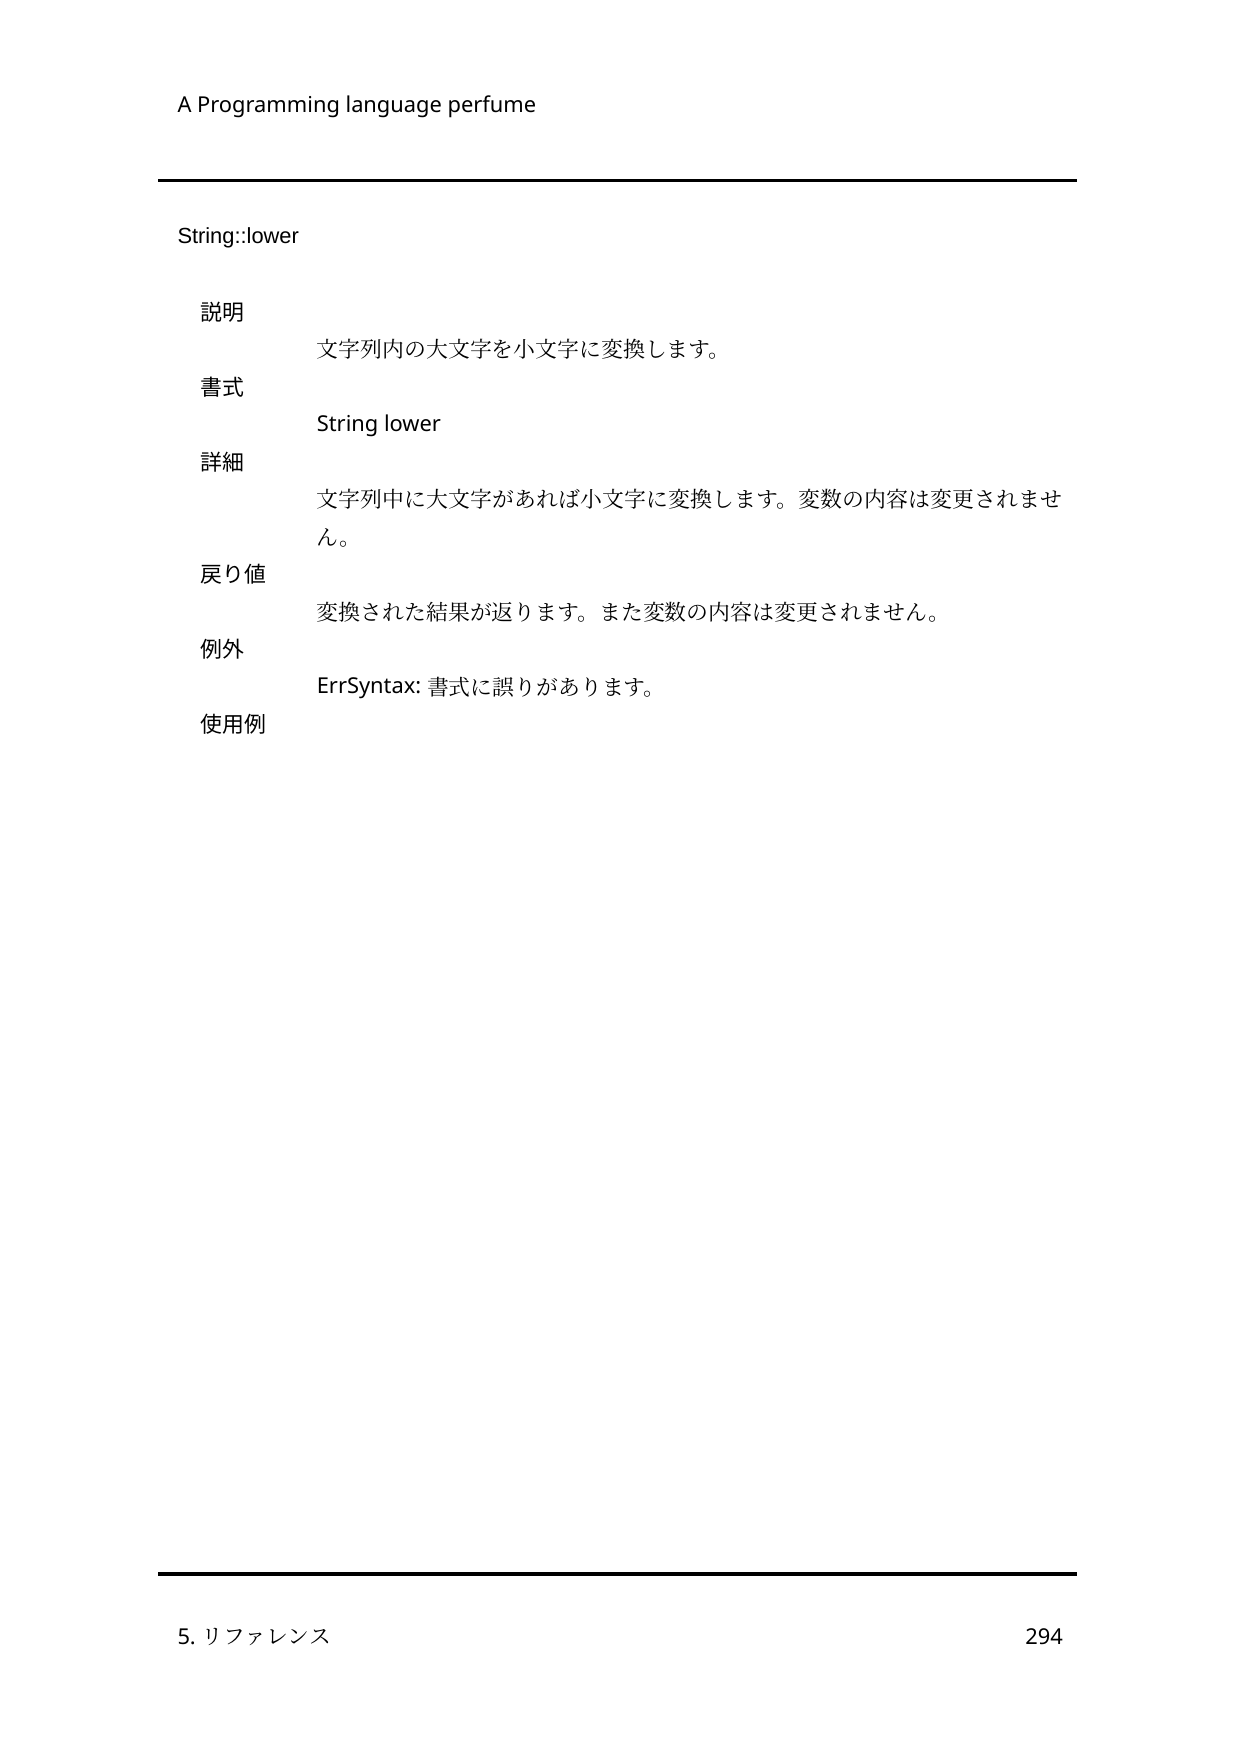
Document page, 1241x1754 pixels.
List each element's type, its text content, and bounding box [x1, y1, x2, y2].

table_cell String lower [317, 367, 1063, 442]
table_cell 文字列中に大文字があれば小文字に変換します。変数の内容は変更されません。 [317, 442, 1063, 554]
subtitle String::lower [177, 217, 1063, 254]
table_cell 例外 [200, 629, 317, 704]
table_cell [317, 704, 1063, 779]
table_cell ErrSyntax: 書式に誤りがあります。 [317, 629, 1063, 704]
table_header 文字列内の大文字を小文字に変換します。 [317, 292, 1063, 367]
table_cell 書式 [200, 367, 317, 442]
table_cell 詳細 [200, 442, 317, 554]
table_header 説明 [200, 292, 317, 367]
table_cell 変換された結果が返ります。また変数の内容は変更されません。 [317, 554, 1063, 629]
table_cell 使用例 [200, 704, 317, 779]
table_cell 戻り値 [200, 554, 317, 629]
